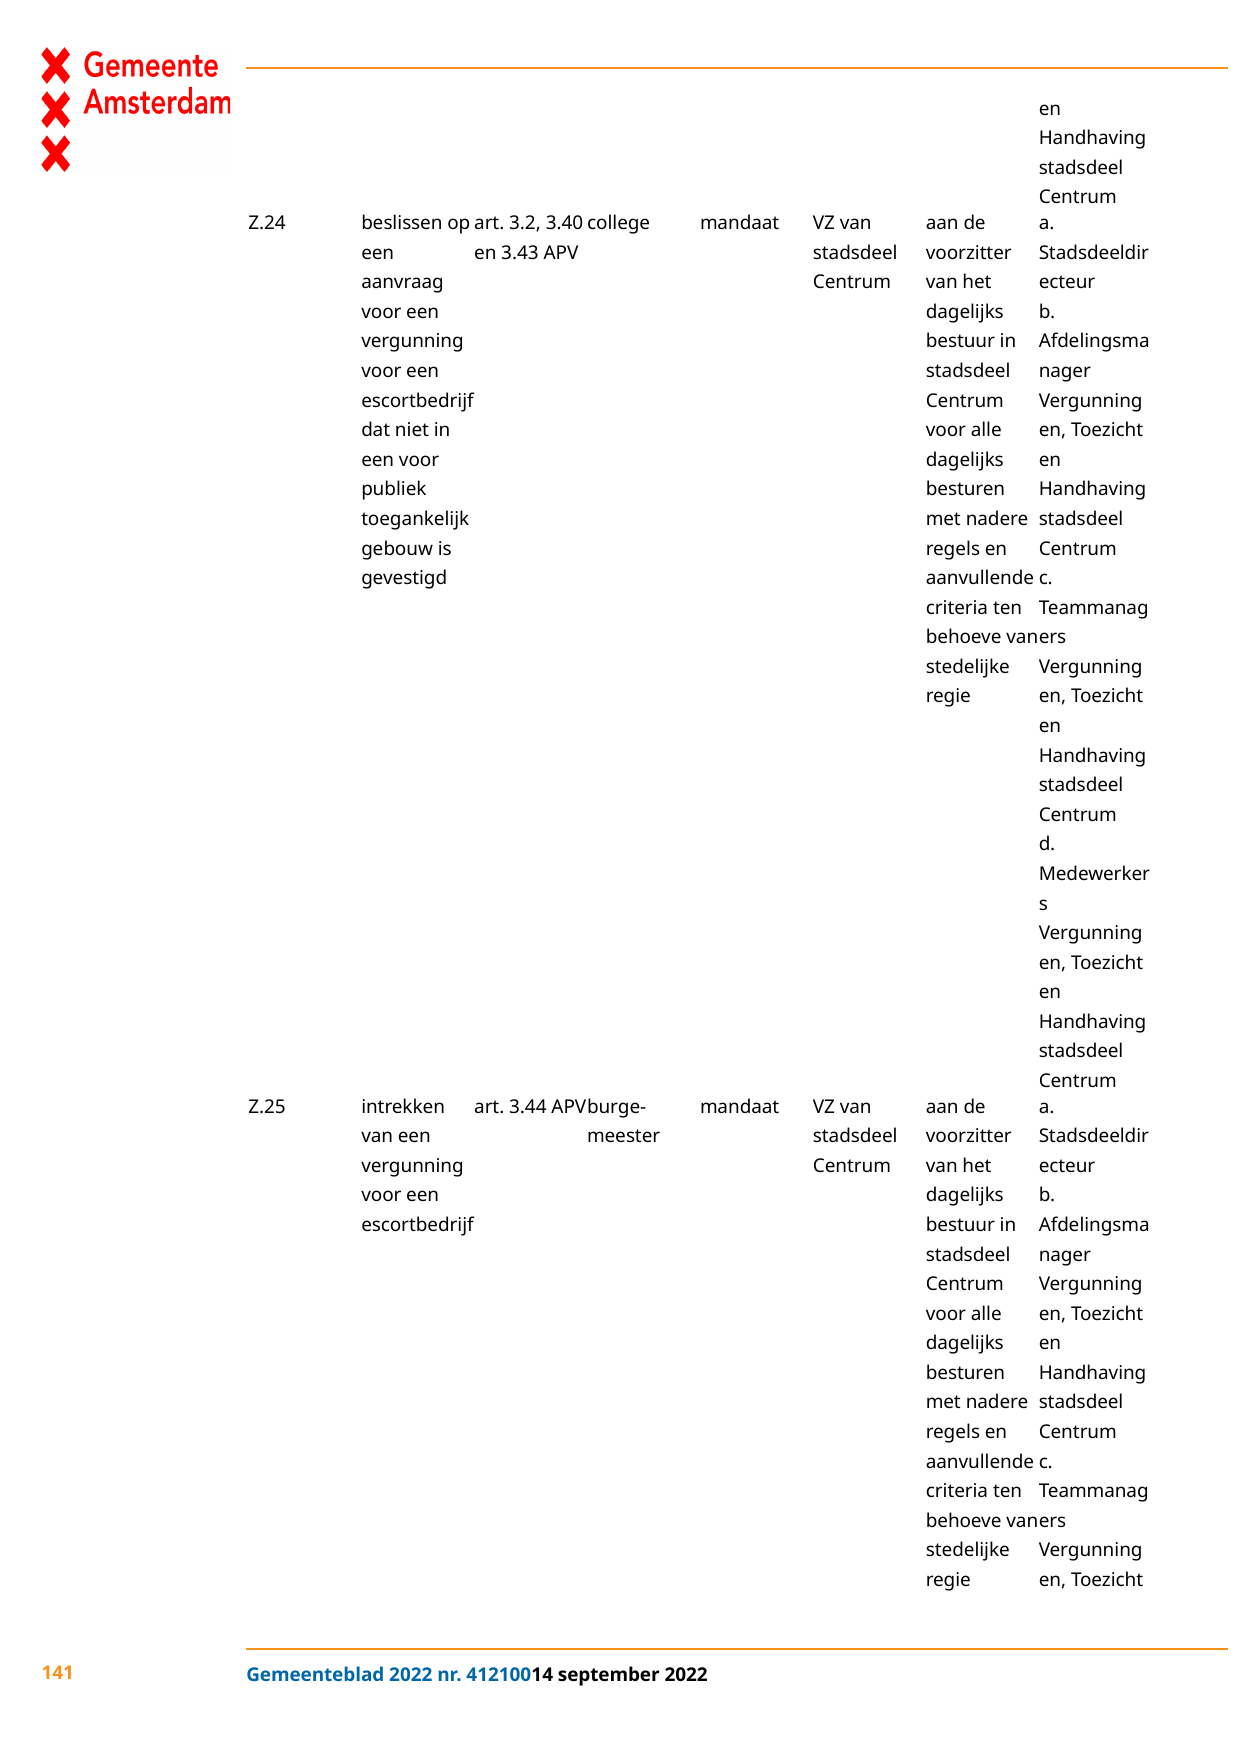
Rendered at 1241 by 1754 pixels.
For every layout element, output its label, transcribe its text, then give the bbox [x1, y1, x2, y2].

picture [41, 47, 231, 172]
table_cell [474, 95, 587, 209]
table_cell college [587, 209, 700, 1093]
table_cell [248, 95, 361, 209]
table_cell VZ van stadsdeel Centrum [813, 209, 926, 1093]
table_cell Z.25 [248, 1093, 361, 1592]
table_cell [361, 95, 474, 209]
table_cell mandaat [700, 209, 813, 1093]
table_cell art. 3.44 APV [474, 1093, 587, 1592]
table_cell a. Stadsdeeldirecteur b. Afdelingsmanager Vergunningen, Toezicht en Handhaving stadsdeel Centrum c. Teammanagers Vergunningen, Toezicht [1039, 1093, 1152, 1592]
table_cell aan de voorzitter van het dagelijks bestuur in stadsdeel Centrum voor alle dagelijks besturen met nadere regels en aanvullende criteria ten behoeve van stedelijke regie [926, 1093, 1038, 1592]
table_cell intrekken van een vergunning voor een escortbedrijf [361, 1093, 474, 1592]
table_cell Z.24 [248, 209, 361, 1093]
table_cell [700, 95, 813, 209]
table_cell en Handhaving stadsdeel Centrum [1039, 95, 1152, 209]
table_cell [813, 95, 926, 209]
table_cell [926, 95, 1038, 209]
table_cell aan de voorzitter van het dagelijks bestuur in stadsdeel Centrum voor alle dagelijks besturen met nadere regels en aanvullende criteria ten behoeve van stedelijke regie [926, 209, 1038, 1093]
table_cell a. Stadsdeeldirecteur b. Afdelingsmanager Vergunningen, Toezicht en Handhaving stadsdeel Centrum c. Teammanagers Vergunningen, Toezicht en Handhaving stadsdeel Centrum d. Medewerkers Vergunningen, Toezicht en Handhaving stadsdeel Centrum [1039, 209, 1152, 1093]
table_cell VZ van stadsdeel Centrum [813, 1093, 926, 1592]
table_cell burge-meester [587, 1093, 700, 1592]
table_cell art. 3.2, 3.40 en 3.43 APV [474, 209, 587, 1093]
table_cell beslissen op een aanvraag voor een vergunning voor een escortbedrijf dat niet in een voor publiek toegankelijk gebouw is gevestigd [361, 209, 474, 1093]
table_cell [587, 95, 700, 209]
table_cell mandaat [700, 1093, 813, 1592]
